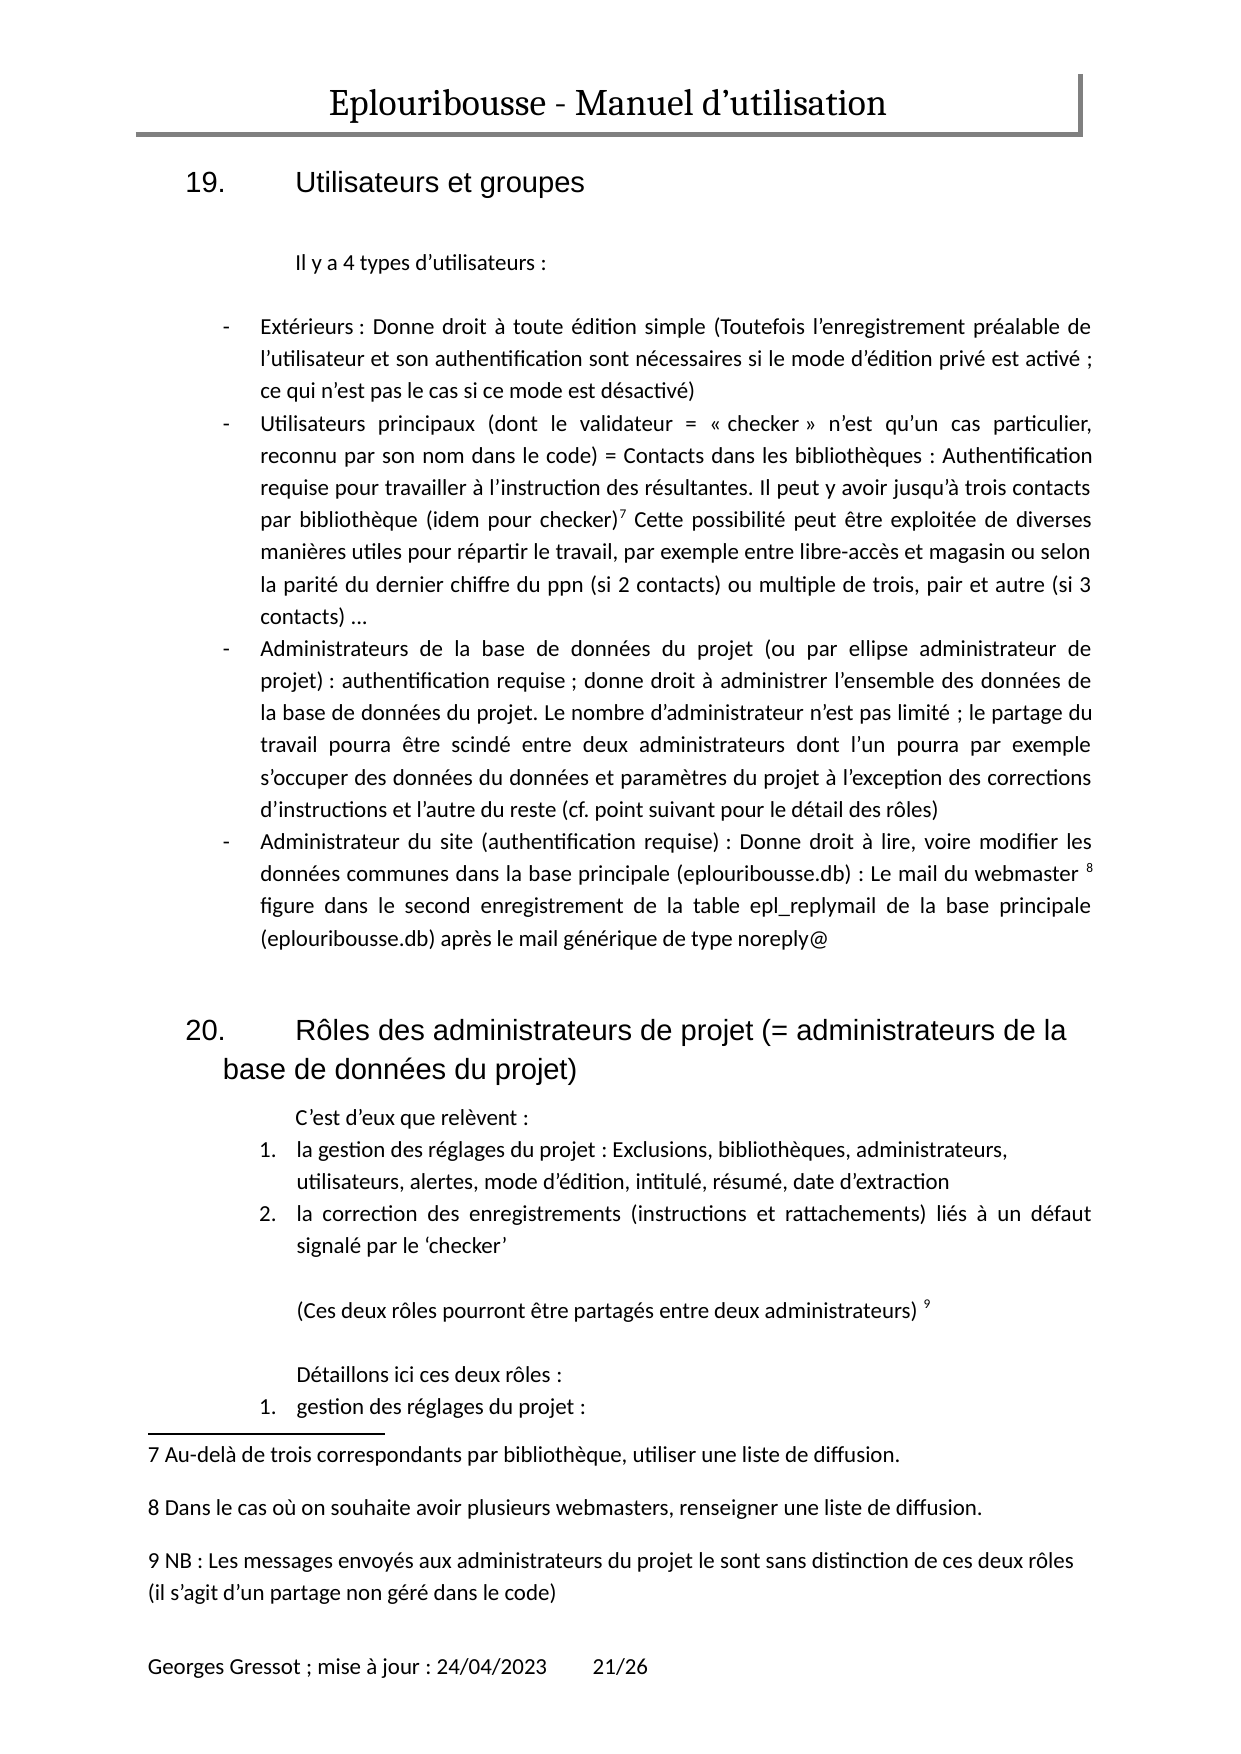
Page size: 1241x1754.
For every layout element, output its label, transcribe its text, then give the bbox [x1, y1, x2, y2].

subtitle Utilisateurs et groupes [185, 164, 1093, 198]
list Utilisateurs principaux (dont le validateur = « checker » n’est qu’un cas particulier, reconnu par son nom dans le code) = Contacts dans les bibliothèques : Authentification requise pour travailler à l’instruction des résultantes. Il peut y avoir jusqu’à trois contacts par bibliothèque (idem pour checker) Cette possibilité peut être exploitée de diverses manières utiles pour répartir le travail, par exemple entre libre-accès et magasin ou selon la parité du dernier chiffre du ppn (si 2 contacts) ou multiple de trois, pair et autre (si 3 contacts) ... [223, 409, 1093, 630]
list Administrateur du site (authentification requise) : Donne droit à lire, voire modifier les données communes dans la base principale (eplouribousse.db) : Le mail du webmaster figure dans le second enregistrement de la table epl_replymail de la base principale (eplouribousse.db) après le mail générique de type noreply@ [223, 827, 1093, 952]
list NB : Les messages envoyés aux administrateurs du projet le sont sans distinction de ces deux rôles (il s’agit d’un partage non géré dans le code) [148, 1546, 1093, 1606]
list Il y a 4 types d’utilisateurs : [295, 248, 1093, 276]
list Dans le cas où on souhaite avoir plusieurs webmasters, renseigner une liste de diffusion. [148, 1493, 1093, 1521]
list Au-delà de trois correspondants par bibliothèque, utiliser une liste de diffusion. [148, 1440, 1093, 1468]
list (Ces deux rôles pourront être partagés entre deux administrateurs) [259, 1296, 1093, 1324]
subtitle Rôles des administrateurs de projet (= administrateurs de la base de données du projet) [185, 1013, 1093, 1085]
list Extérieurs : Donne droit à toute édition simple (Toutefois l’enregistrement préalable de l’utilisateur et son authentification sont nécessaires si le mode d’édition privé est activé ; ce qui n’est pas le cas si ce mode est désactivé) [223, 312, 1093, 404]
list la gestion des réglages du projet : Exclusions, bibliothèques, administrateurs, utilisateurs, alertes, mode d’édition, intitulé, résumé, date d’extraction [259, 1135, 1093, 1195]
list C’est d’eux que relèvent : [221, 1103, 1093, 1131]
list Détaillons ici ces deux rôles : [259, 1360, 1093, 1388]
list la correction des enregistrements (instructions et rattachements) liés à un défaut signalé par le ‘checker’ [259, 1199, 1093, 1259]
list gestion des réglages du projet : [259, 1392, 1093, 1420]
list Administrateurs de la base de données du projet (ou par ellipse administrateur de projet) : authentification requise ; donne droit à administrer l’ensemble des données de la base de données du projet. Le nombre d’administrateur n’est pas limité ; le partage du travail pourra être scindé entre deux administrateurs dont l’un pourra par exemple s’occuper des données du données et paramètres du projet à l’exception des corrections d’instructions et l’autre du reste (cf. point suivant pour le détail des rôles) [223, 634, 1093, 823]
